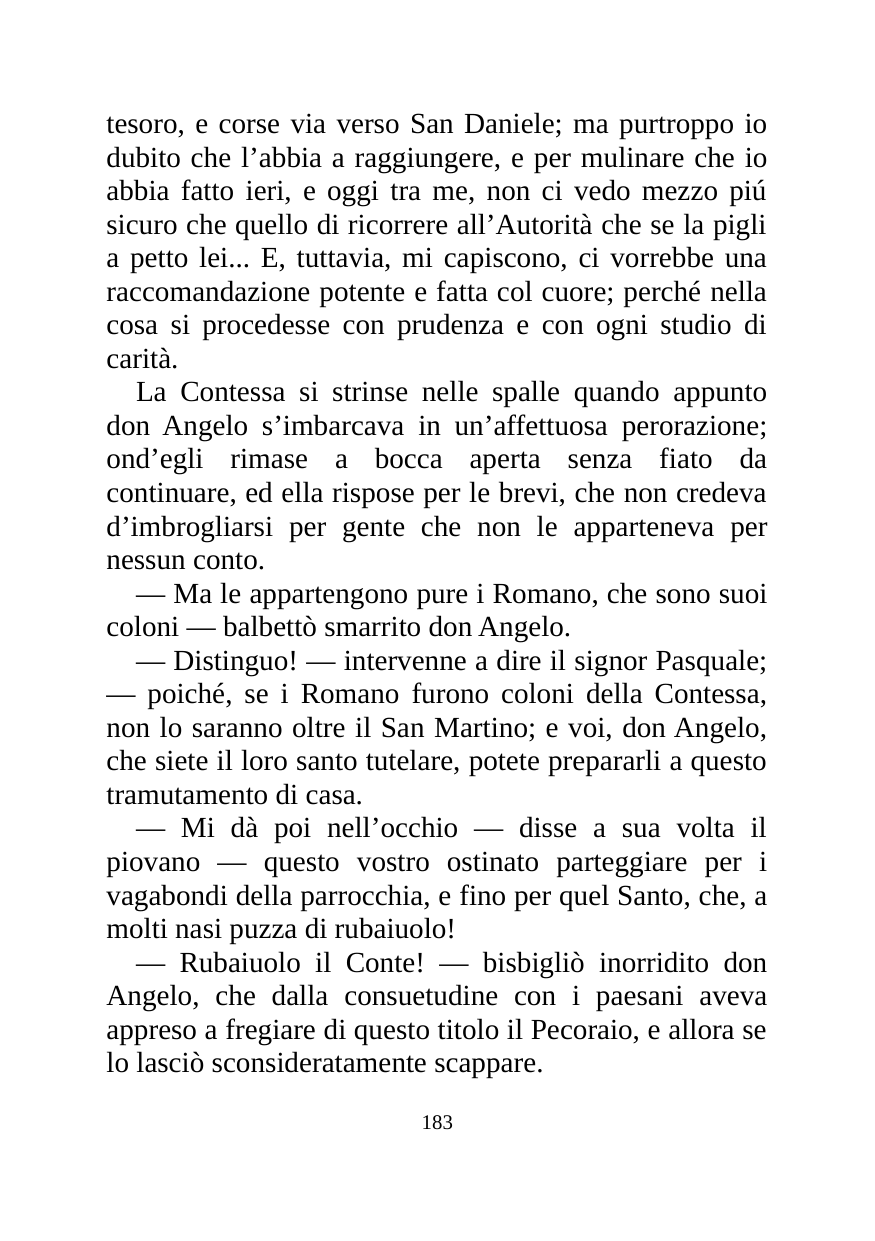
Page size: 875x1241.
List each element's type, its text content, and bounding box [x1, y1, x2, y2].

text La Contessa si strinse nelle spalle quando appunto don Angelo s’imbarcava in un’affettuosa perorazione; ond’egli rimase a bocca aperta senza fiato da continuare, ed ella rispose per le brevi, che non credeva d’imbrogliarsi per gente che non le apparteneva per nessun conto. [106, 374, 768, 576]
text — Distinguo! — intervenne a dire il signor Pasquale; — poiché, se i Romano furono coloni della Contessa, non lo saranno oltre il San Martino; e voi, don Angelo, che siete il loro santo tutelare, potete prepararli a questo tramutamento di casa. [106, 643, 768, 811]
text tesoro, e corse via verso San Daniele; ma purtroppo io dubito che l’abbia a raggiungere, e per mulinare che io abbia fatto ieri, e oggi tra me, non ci vedo mezzo piú sicuro che quello di ricorrere all’Autorità che se la pigli a petto lei... E, tuttavia, mi capiscono, ci vorrebbe una raccomandazione potente e fatta col cuore; perché nella cosa si procedesse con prudenza e con ogni studio di carità. [106, 106, 768, 374]
text — Mi dà poi nell’occhio — disse a sua volta il piovano — questo vostro ostinato parteggiare per i vagabondi della parrocchia, e fino per quel Santo, che, a molti nasi puzza di rubaiuolo! [106, 811, 768, 945]
text — Ma le appartengono pure i Romano, che sono suoi coloni — balbettò smarrito don Angelo. [106, 576, 768, 643]
text — Rubaiuolo il Conte! — bisbigliò inorridito don Angelo, che dalla consuetudine con i paesani aveva appreso a fregiare di questo titolo il Pecoraio, e allora se lo lasciò sconsideratamente scappare. [106, 945, 768, 1079]
